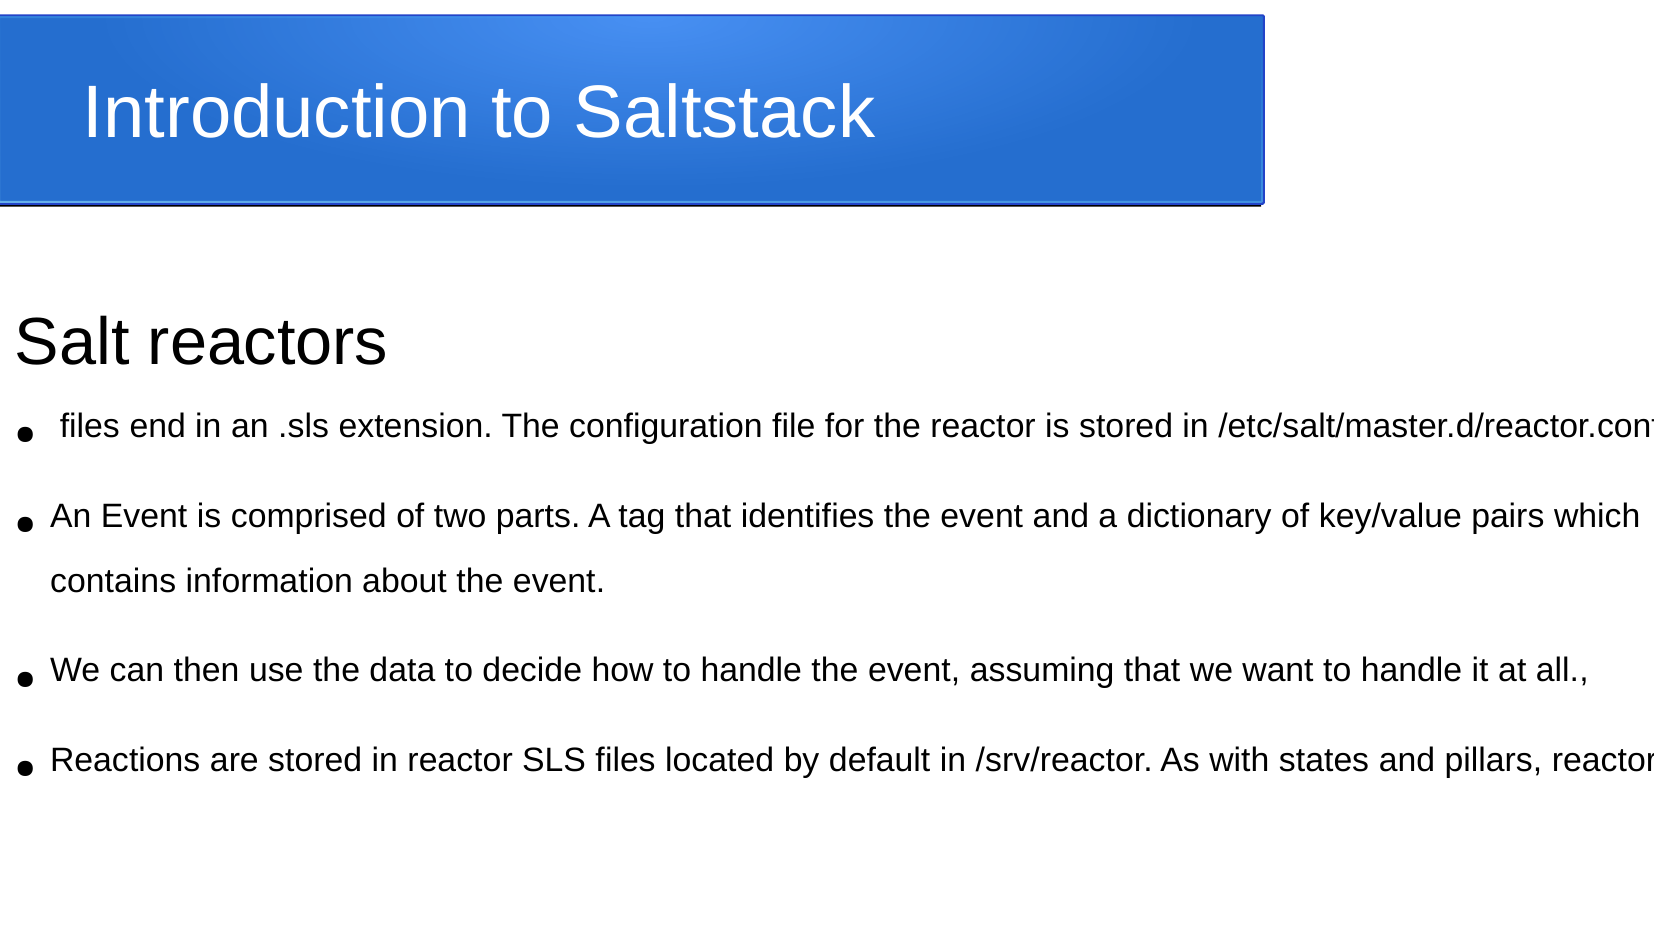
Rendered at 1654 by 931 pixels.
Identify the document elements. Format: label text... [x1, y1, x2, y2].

text_box Salt reactors files end in an .sls extension. The configuration file for the reactor is stored in /etc/salt/master.d/reactor.conf An Event is comprised of two parts. A tag that identifies the event and a dictionary of key/value pairs which contains information about the event. We can then use the data to decide how to handle the event, assuming that we want to handle it at all., Reactions are stored in reactor SLS files located by default in /srv/reactor. As with states and pillars, reactor [0, 296, 1654, 876]
subtitle [82, 127, 1571, 296]
title Introduction to Saltstack [82, 35, 1235, 127]
